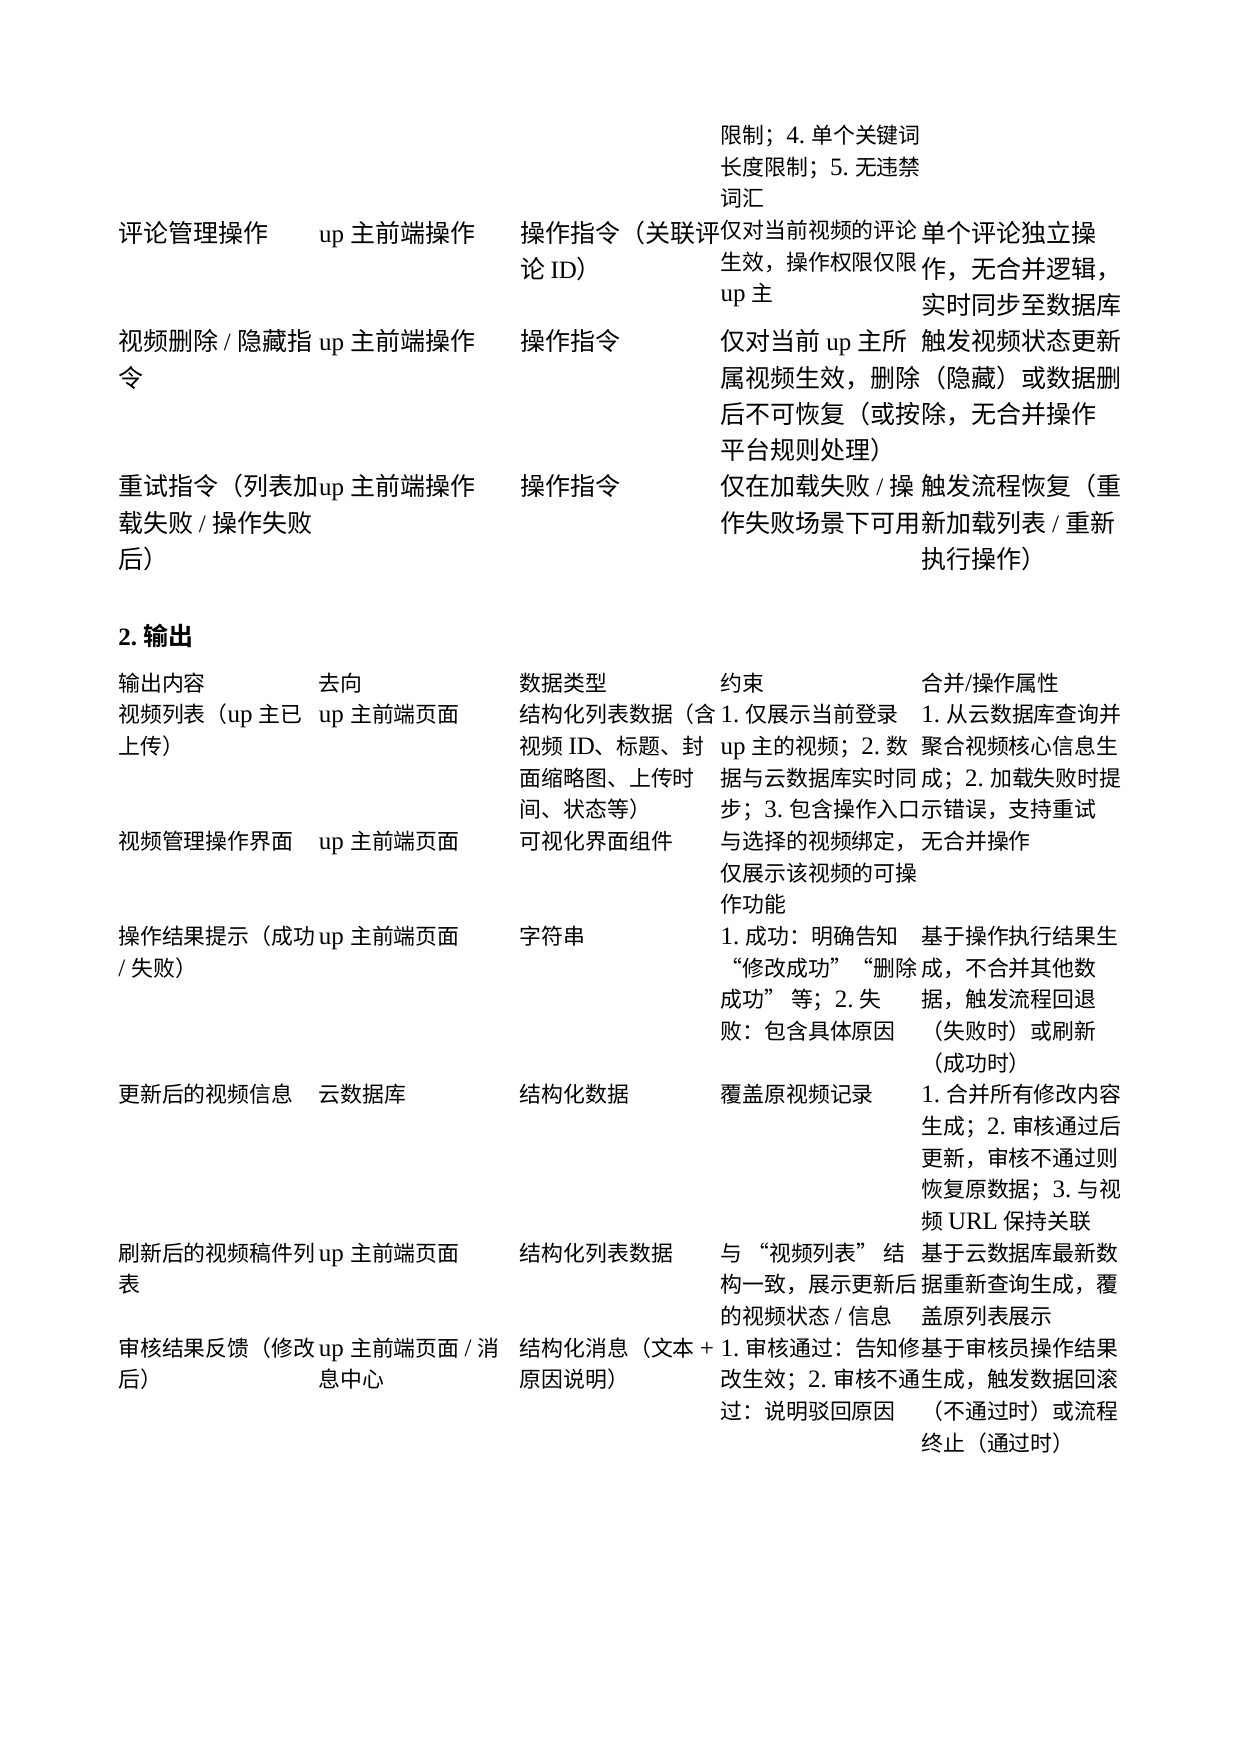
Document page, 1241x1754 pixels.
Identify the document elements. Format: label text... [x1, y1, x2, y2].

table_cell 视频管理操作界面 [118, 824, 319, 919]
table_cell 基于审核员操作结果生成，触发数据回滚（不通过时）或流程终止（通过时） [921, 1331, 1122, 1457]
table_cell 1. 成功：明确告知 “修改成功”“删除成功” 等；2. 失败：包含具体原因 [720, 919, 921, 1077]
table_cell 操作结果提示（成功 / 失败） [118, 919, 319, 1077]
table_cell 视频列表（up 主已上传） [118, 697, 319, 824]
table_cell 1. 审核通过：告知修改生效；2. 审核不通过：说明驳回原因 [720, 1331, 921, 1457]
table_cell 与选择的视频绑定，仅展示该视频的可操作功能 [720, 824, 921, 919]
table_cell 评论管理操作 [118, 213, 319, 322]
table_cell 1. 仅展示当前登录 up 主的视频；2. 数据与云数据库实时同步；3. 包含操作入口 [720, 697, 921, 824]
table_cell 操作指令 [520, 467, 720, 576]
table_cell up 主前端页面 [319, 919, 519, 1077]
table_cell 结构化列表数据 [520, 1236, 720, 1331]
table_cell [319, 118, 520, 213]
table_cell 触发流程恢复（重新加载列表 / 重新执行操作） [921, 467, 1122, 576]
table_cell up 主前端操作 [319, 467, 520, 576]
table_header 数据类型 [520, 666, 720, 697]
table_cell 结构化列表数据（含视频 ID、标题、封面缩略图、上传时间、状态等） [520, 697, 720, 824]
table_cell up 主前端页面 [319, 697, 519, 824]
table_cell 审核结果反馈（修改后） [118, 1331, 319, 1457]
table_cell 覆盖原视频记录 [720, 1077, 921, 1236]
table_cell 与 “视频列表” 结构一致，展示更新后的视频状态 / 信息 [720, 1236, 921, 1331]
table_cell 限制；4. 单个关键词长度限制；5. 无违禁词汇 [720, 118, 921, 213]
table_cell 无合并操作 [921, 824, 1122, 919]
table_cell up 主前端操作 [319, 322, 520, 467]
table_cell up 主前端页面 [319, 1236, 519, 1331]
table_cell 更新后的视频信息 [118, 1077, 319, 1236]
table_cell 触发视频状态更新（隐藏）或数据删除，无合并操作 [921, 322, 1122, 467]
table_cell 刷新后的视频稿件列表 [118, 1236, 319, 1331]
subtitle 2. 输出 [118, 617, 1122, 653]
table_header 去向 [319, 666, 519, 697]
table_cell 可视化界面组件 [520, 824, 720, 919]
table_cell 操作指令 [520, 322, 720, 467]
table_cell 基于操作执行结果生成，不合并其他数据，触发流程回退（失败时）或刷新（成功时） [921, 919, 1122, 1077]
table_cell 仅对当前视频的评论生效，操作权限仅限 up 主 [720, 213, 921, 322]
table_cell 重试指令（列表加载失败 / 操作失败后） [118, 467, 319, 576]
table_cell 视频删除 / 隐藏指令 [118, 322, 319, 467]
table_cell up 主前端页面 [319, 824, 519, 919]
table_cell up 主前端页面 / 消息中心 [319, 1331, 519, 1457]
table_cell 仅在加载失败 / 操作失败场景下可用 [720, 467, 921, 576]
table_cell [921, 118, 1122, 213]
table_cell up 主前端操作 [319, 213, 520, 322]
table_header 约束 [720, 666, 921, 697]
table_cell 结构化数据 [520, 1077, 720, 1236]
table_cell [520, 118, 720, 213]
table_cell 1. 合并所有修改内容生成；2. 审核通过后更新，审核不通过则恢复原数据；3. 与视频 URL 保持关联 [921, 1077, 1122, 1236]
table_cell 操作指令（关联评论 ID） [520, 213, 720, 322]
table_cell 基于云数据库最新数据重新查询生成，覆盖原列表展示 [921, 1236, 1122, 1331]
table_cell [118, 118, 319, 213]
table_cell 1. 从云数据库查询并聚合视频核心信息生成；2. 加载失败时提示错误，支持重试 [921, 697, 1122, 824]
table_cell 云数据库 [319, 1077, 519, 1236]
table_header 输出内容 [118, 666, 319, 697]
table_cell 字符串 [520, 919, 720, 1077]
table_cell 结构化消息（文本 + 原因说明） [520, 1331, 720, 1457]
table_cell 单个评论独立操作，无合并逻辑，实时同步至数据库 [921, 213, 1122, 322]
table_cell 仅对当前 up 主所属视频生效，删除后不可恢复（或按平台规则处理） [720, 322, 921, 467]
table_header 合并/操作属性 [921, 666, 1122, 697]
